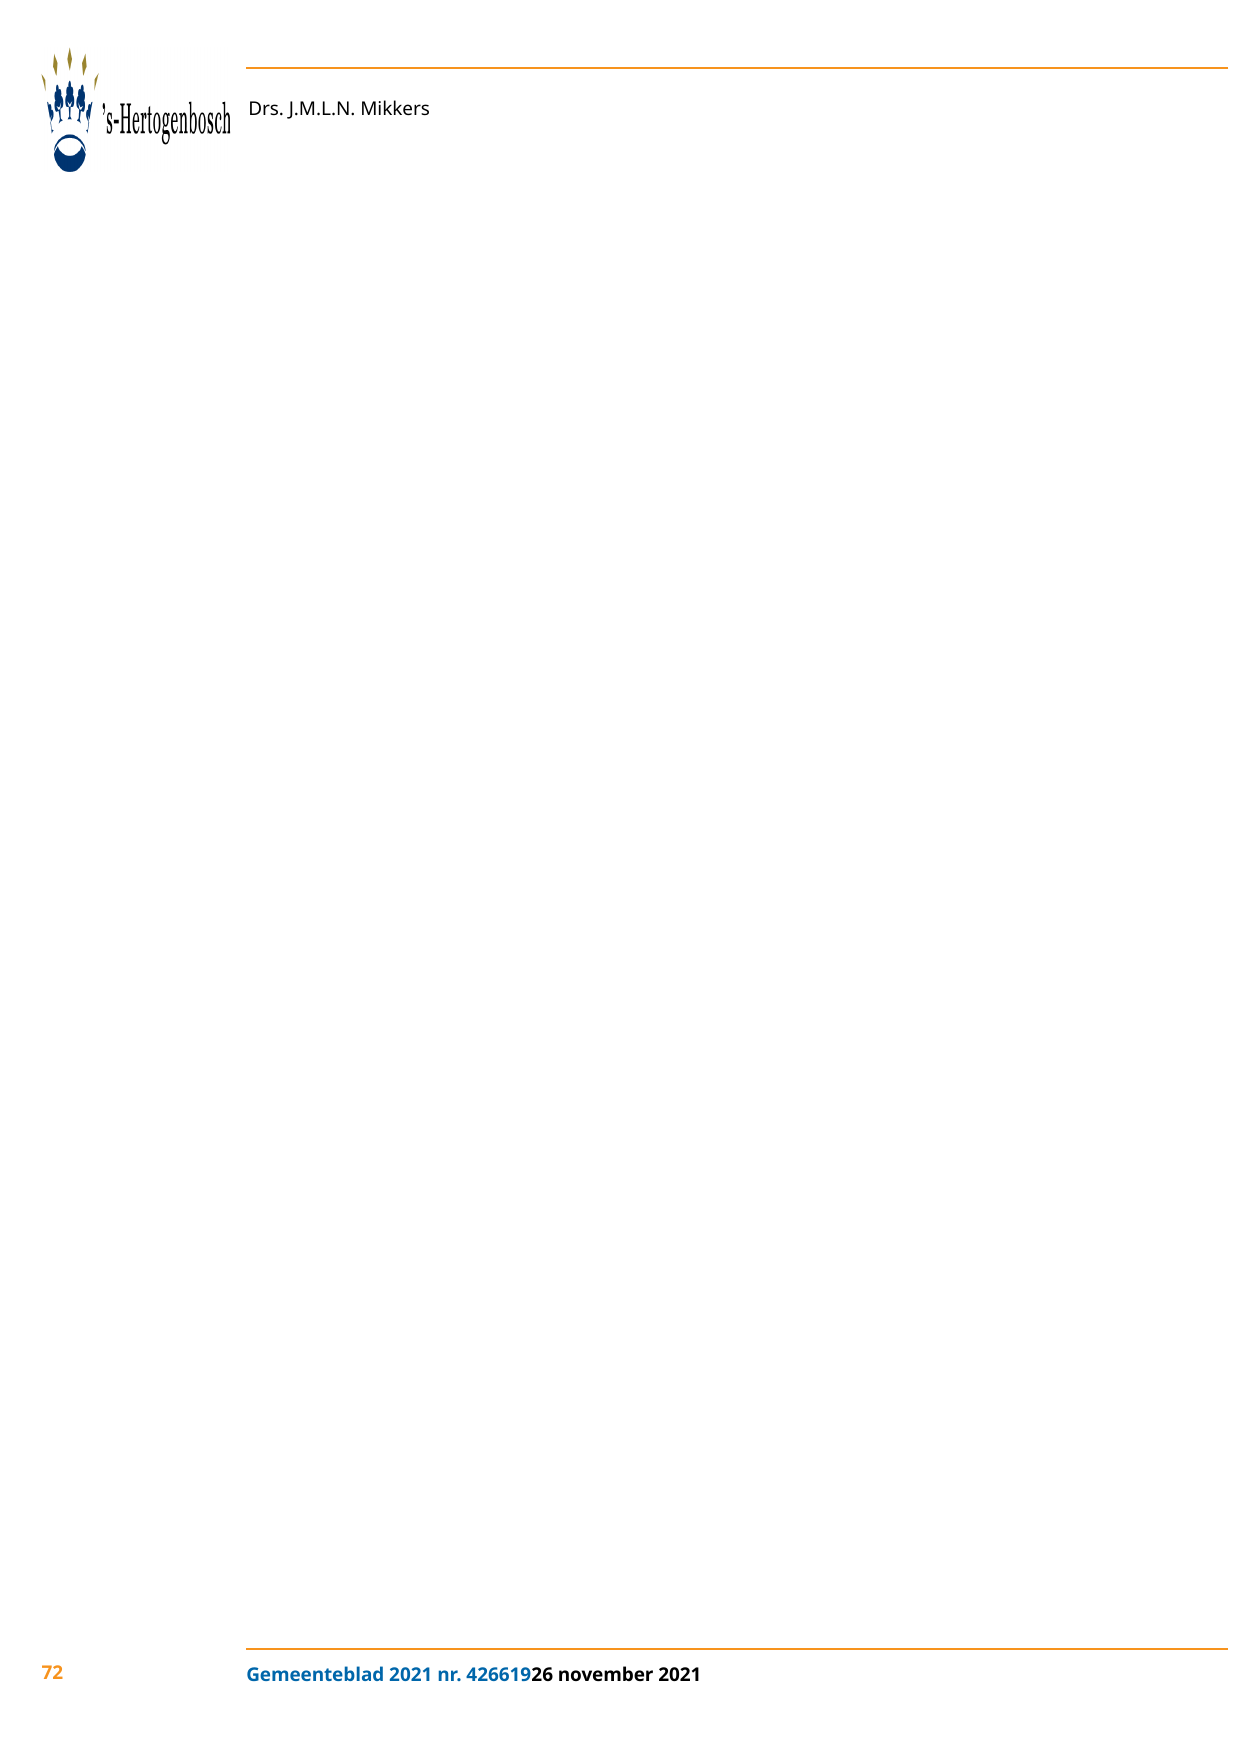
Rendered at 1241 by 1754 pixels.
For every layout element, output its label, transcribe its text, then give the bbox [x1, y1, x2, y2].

text Drs. J.M.L.N. Mikkers [248, 95, 1152, 121]
picture [41, 47, 231, 172]
